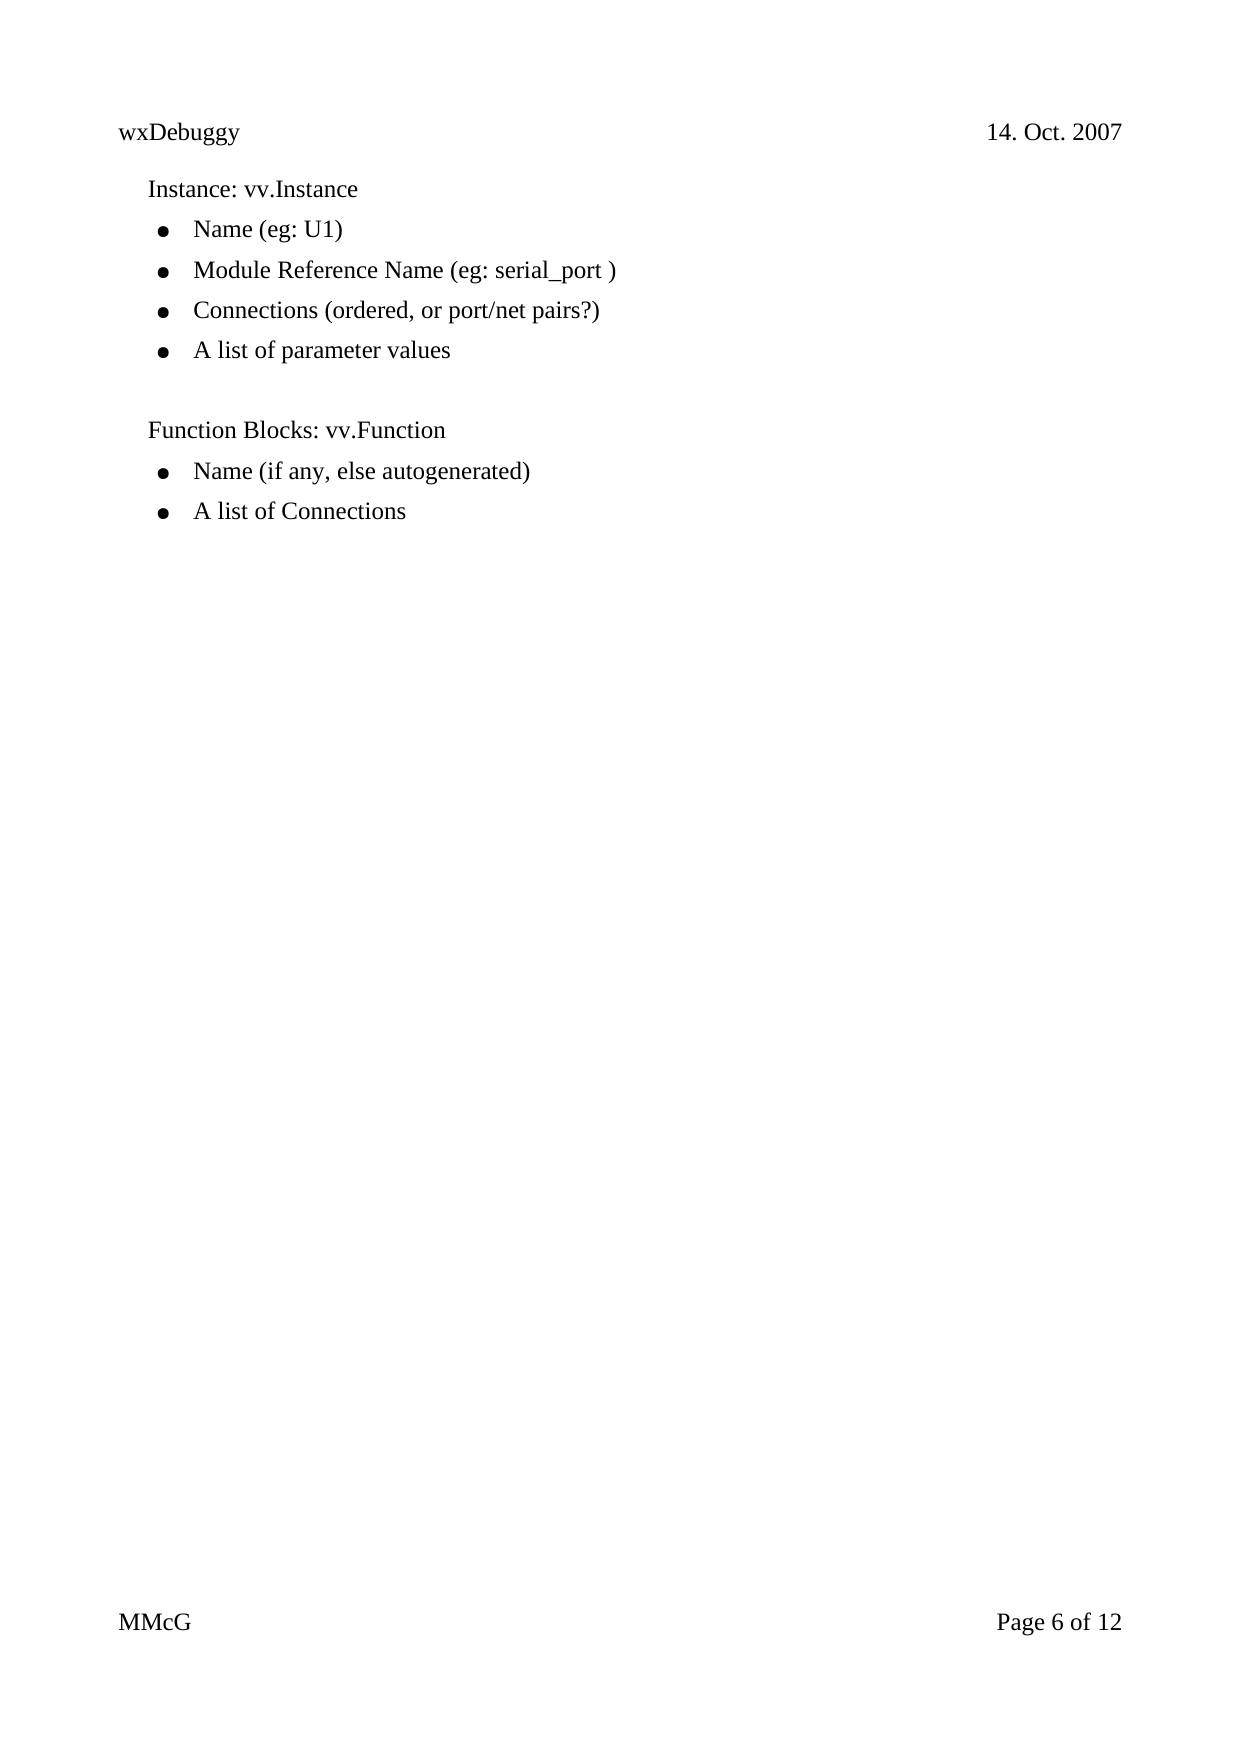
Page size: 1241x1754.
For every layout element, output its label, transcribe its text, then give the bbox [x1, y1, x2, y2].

list Module Reference Name (eg: serial_port ) [156, 256, 1122, 283]
text Function Blocks: vv.Function [118, 417, 1122, 444]
list Name (eg: U1) [156, 216, 1122, 243]
text Instance: vv.Instance [118, 175, 1122, 203]
list A list of Connections [156, 497, 1122, 525]
list Name (if any, else autogenerated) [156, 457, 1122, 484]
list A list of parameter values [156, 336, 1122, 364]
list Connections (ordered, or port/net pairs?) [156, 296, 1122, 324]
